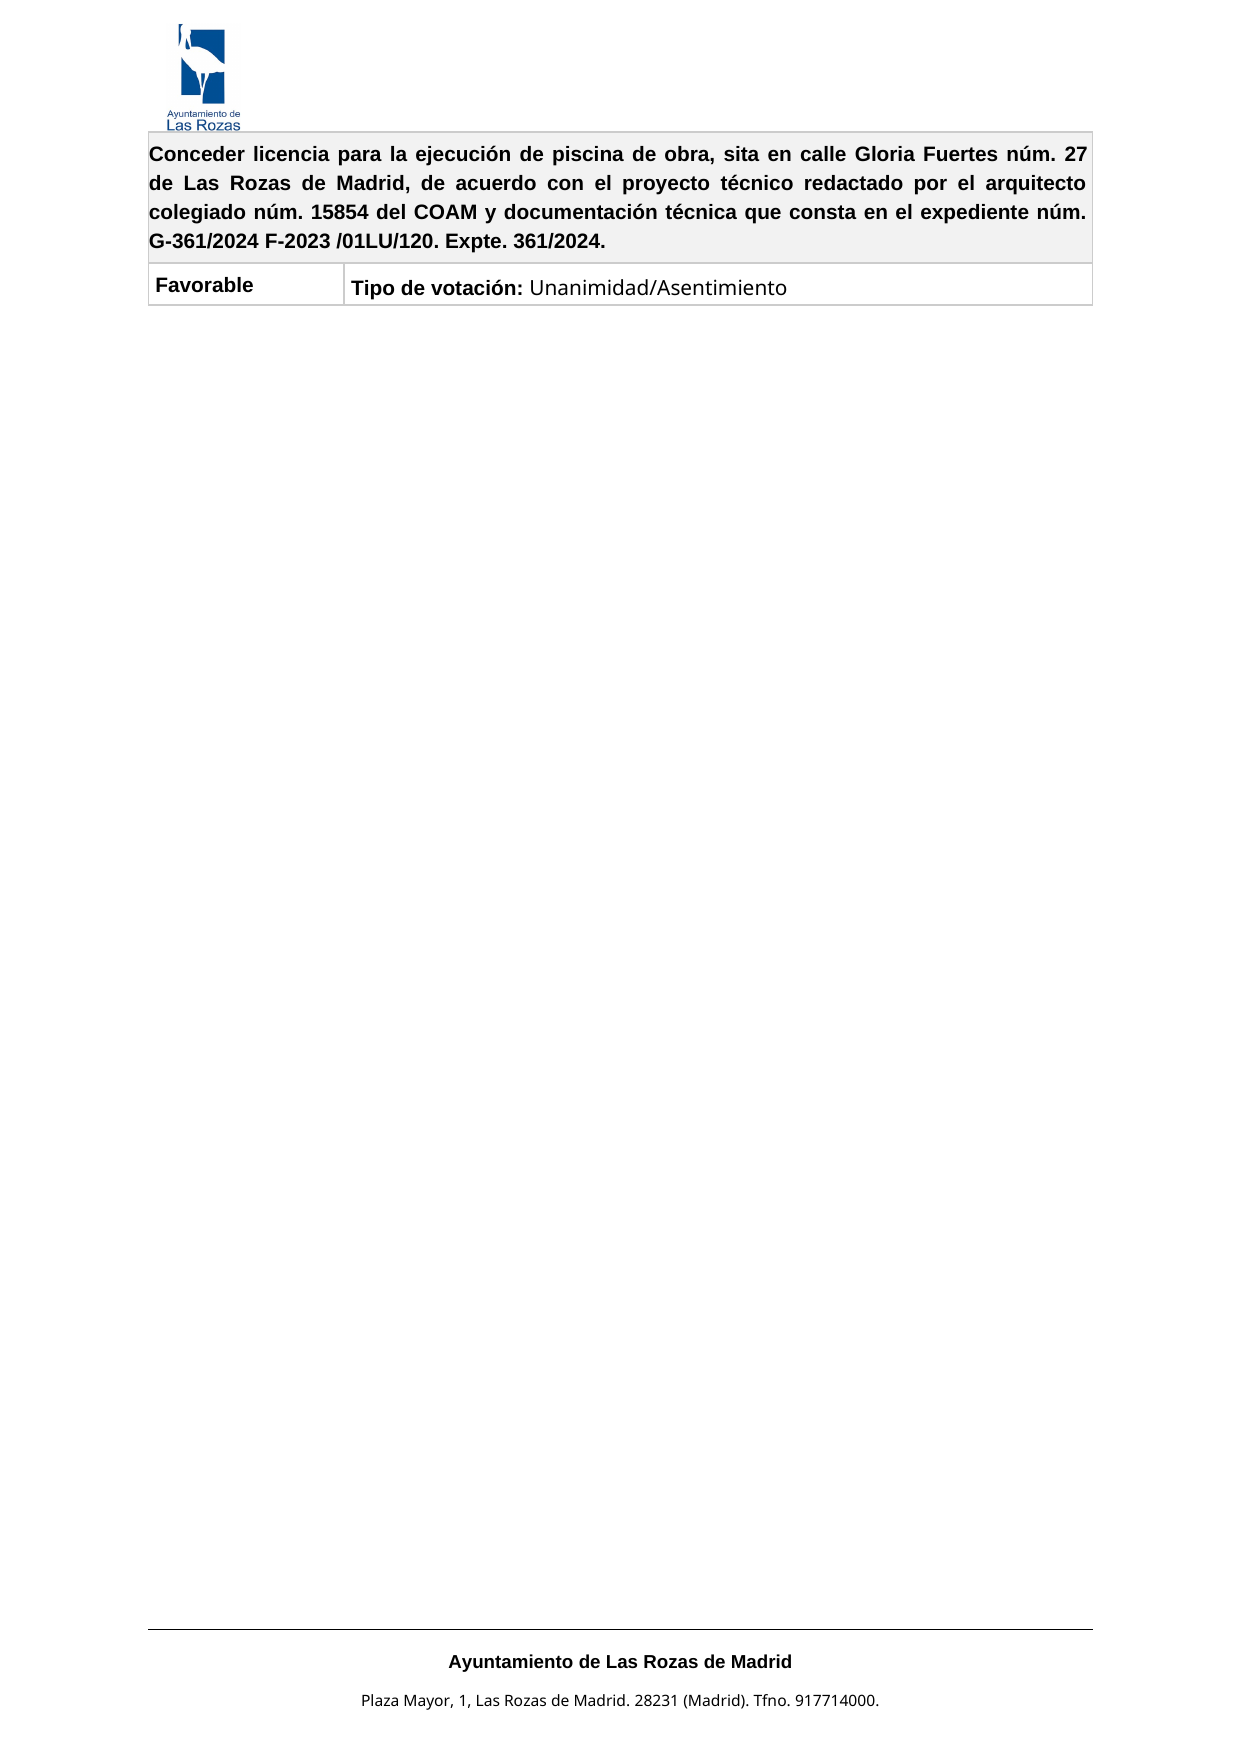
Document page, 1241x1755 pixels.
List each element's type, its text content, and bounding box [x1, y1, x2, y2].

table_header Conceder licencia para la ejecución de piscina de obra, sita en calle Gloria Fuertes núm. 27 de Las Rozas de Madrid, de acuerdo con el proyecto técnico redactado por el arquitecto colegiado núm. 15854 del COAM y documentación técnica que consta en el expediente núm. G-361/2024 F-2023 /01LU/120. Expte. 361/2024. [149, 133, 1092, 262]
table_cell Favorable [149, 264, 343, 304]
table_cell Tipo de votación: Unanimidad/Asentimiento [345, 264, 1092, 304]
